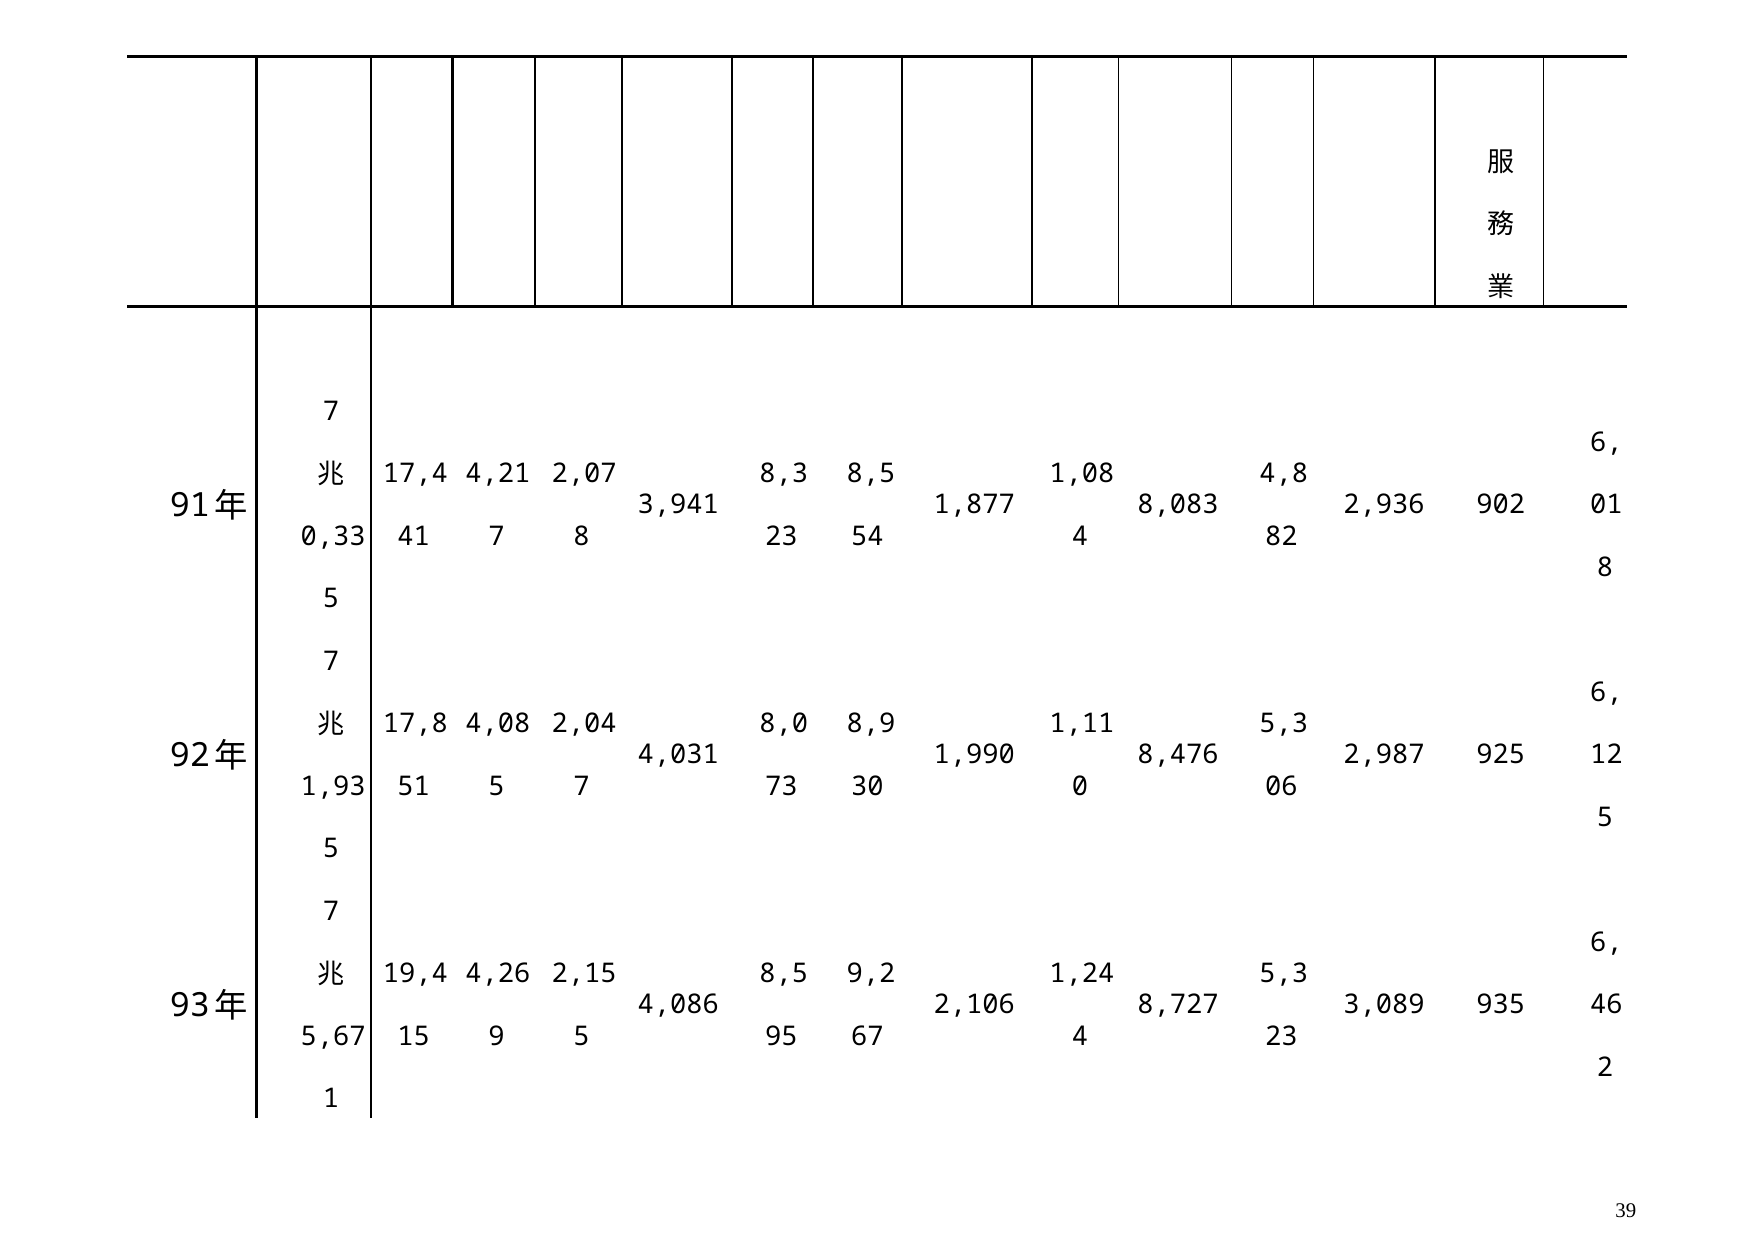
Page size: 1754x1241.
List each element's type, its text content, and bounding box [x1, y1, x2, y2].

table_cell 4,882 [1231, 308, 1313, 618]
table_cell 1,110 [1032, 618, 1119, 868]
table_cell 4,085 [453, 618, 535, 868]
table_cell 17,441 [372, 308, 452, 618]
table_cell [1314, 58, 1434, 305]
table_cell 5,323 [1231, 868, 1313, 1118]
table_cell 4,086 [622, 868, 732, 1118]
table_cell [454, 58, 534, 305]
table_cell [372, 58, 451, 305]
table_cell 3,941 [622, 308, 732, 618]
table_cell [536, 58, 621, 305]
table_cell 1,084 [1032, 308, 1119, 618]
table_cell 2,155 [535, 868, 622, 1118]
table_cell [258, 58, 370, 305]
table_cell 935 [1435, 868, 1544, 1118]
table_cell 5,306 [1231, 618, 1313, 868]
table_cell 8,073 [732, 618, 813, 868]
table_cell 4,031 [622, 618, 732, 868]
table_cell 925 [1435, 618, 1544, 868]
table_cell [623, 58, 731, 305]
table_cell 1,990 [902, 618, 1032, 868]
table_cell 8,083 [1119, 308, 1231, 618]
table_cell 2,078 [535, 308, 622, 618]
table_cell 7兆0,335 [258, 308, 370, 618]
table_cell 6,125 [1544, 618, 1627, 868]
table_cell [814, 58, 901, 305]
table_header [127, 58, 255, 305]
table_cell 8,323 [732, 308, 813, 618]
table_cell 4,269 [453, 868, 535, 1118]
table_cell [1119, 58, 1231, 305]
table_cell 92年 [127, 618, 255, 868]
table_cell [733, 58, 812, 305]
table_cell 9,267 [813, 868, 902, 1118]
table_cell 7兆5,671 [258, 868, 370, 1118]
table_cell 8,476 [1119, 618, 1231, 868]
table_cell 93年 [127, 868, 255, 1118]
table_cell [1232, 58, 1313, 305]
table_cell 6,018 [1544, 308, 1627, 618]
table_cell 8,595 [732, 868, 813, 1118]
table_cell 8,554 [813, 308, 902, 618]
table_cell 8,930 [813, 618, 902, 868]
table_cell 8,727 [1119, 868, 1231, 1118]
table_cell 3,089 [1313, 868, 1435, 1118]
table_cell 1,877 [902, 308, 1032, 618]
table_cell 19,415 [372, 868, 452, 1118]
table_cell 91年 [127, 308, 255, 618]
table_cell 6,462 [1544, 868, 1627, 1118]
table_cell 4,217 [453, 308, 535, 618]
table_cell 7兆1,935 [258, 618, 370, 868]
table_cell [1033, 58, 1118, 305]
table_cell 17,851 [372, 618, 452, 868]
table_cell 902 [1435, 308, 1544, 618]
table_cell 2,047 [535, 618, 622, 868]
table_cell 1,244 [1032, 868, 1119, 1118]
table_cell [903, 58, 1031, 305]
table_cell 2,106 [902, 868, 1032, 1118]
table_cell 服務業 [1436, 58, 1543, 305]
table_cell 2,987 [1313, 618, 1435, 868]
table_cell [1544, 58, 1627, 305]
table_cell 2,936 [1313, 308, 1435, 618]
